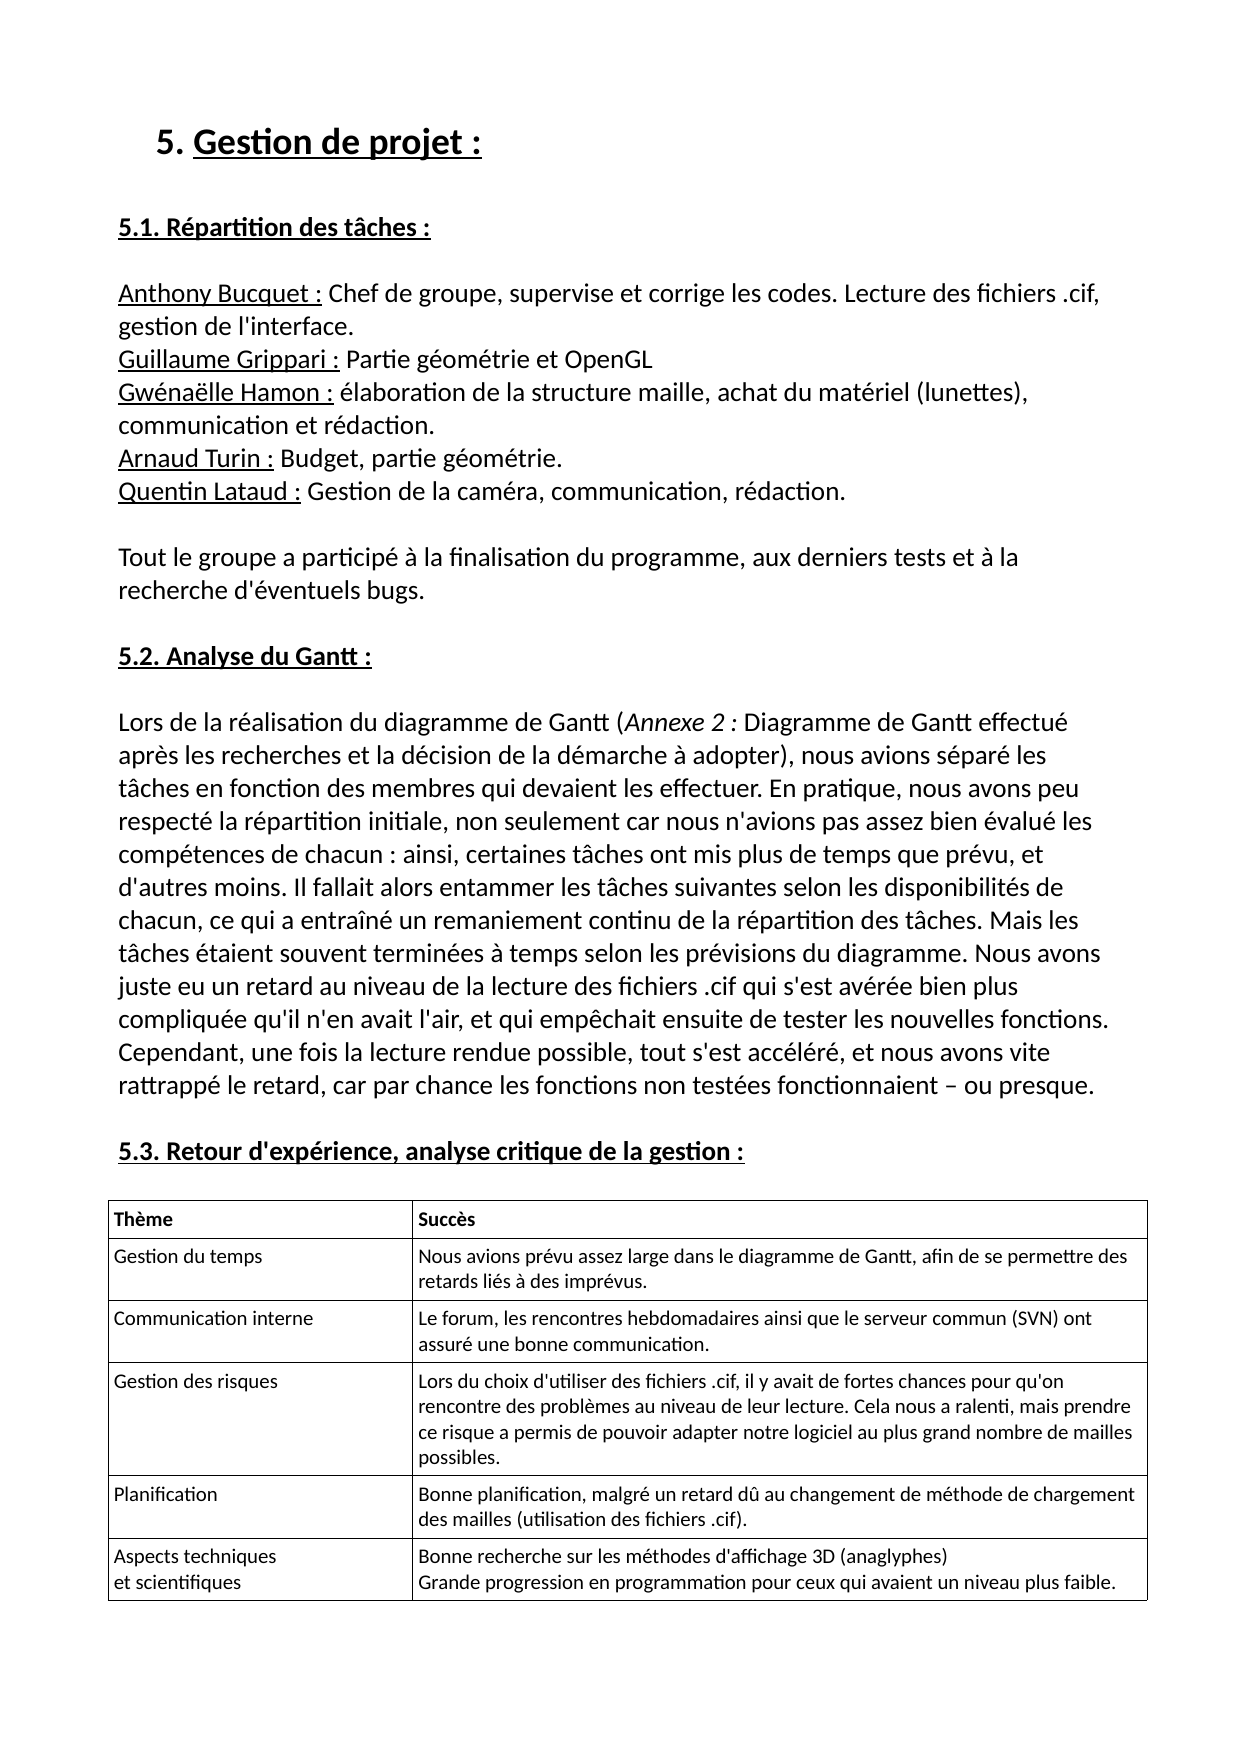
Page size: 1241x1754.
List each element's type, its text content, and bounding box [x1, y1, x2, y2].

table_header Thème [109, 1201, 412, 1237]
table_cell Nous avions prévu assez large dans le diagramme de Gantt, afin de se permettre des retards liés à des imprévus. [413, 1239, 1147, 1300]
text Arnaud Turin : Budget, partie géométrie. Quentin Lataud : Gestion de la caméra, communication, rédaction. [118, 441, 1122, 507]
table_cell Bonne planification, malgré un retard dû au changement de méthode de chargement des mailles (utilisation des fichiers .cif). [413, 1476, 1147, 1538]
list Gestion de projet : [156, 118, 1122, 164]
text Tout le groupe a participé à la finalisation du programme, aux derniers tests et à la recherche d'éventuels bugs. 5.2. Analyse du Gantt : Lors de la réalisation du diagramme de Gantt (Annexe 2 : Diagramme de Gantt effectué après les recherches et la décision de la démarche à adopter), nous avions séparé les tâches en fonction des membres qui devaient les effectuer. En pratique, nous avons peu respecté la répartition initiale, non seulement car nous n'avions pas assez bien évalué les compétences de chacun : ainsi, certaines tâches ont mis plus de temps que prévu, et d'autres moins. Il fallait alors entammer les tâches suivantes selon les disponibilités de chacun, ce qui a entraîné un remaniement continu de la répartition des tâches. Mais les tâches étaient souvent terminées à temps selon les prévisions du diagramme. Nous avons juste eu un retard au niveau de la lecture des fichiers .cif qui s'est avérée bien plus compliquée qu'il n'en avait l'air, et qui empêchait ensuite de tester les nouvelles fonctions. Cependant, une fois la lecture rendue possible, tout s'est accéléré, et nous avons vite rattrappé le retard, car par chance les fonctions non testées fonctionnaient – ou presque. [118, 540, 1122, 1101]
text Anthony Bucquet : Chef de groupe, supervise et corrige les codes. Lecture des fichiers .cif, gestion de l'interface. Guillaume Grippari : Partie géométrie et OpenGL Gwénaëlle Hamon : élaboration de la structure maille, achat du matériel (lunettes), communication et rédaction. [118, 243, 1122, 441]
table_cell Planification [109, 1476, 412, 1538]
table_cell Le forum, les rencontres hebdomadaires ainsi que le serveur commun (SVN) ont assuré une bonne communication. [413, 1301, 1147, 1362]
table_header Succès [413, 1201, 1147, 1237]
table_cell Gestion des risques [109, 1363, 412, 1475]
text 5.1. Répartition des tâches : [118, 210, 1122, 243]
table_cell Communication interne [109, 1301, 412, 1362]
text 5.3. Retour d'expérience, analyse critique de la gestion : [118, 1134, 1122, 1200]
table_cell Bonne recherche sur les méthodes d'affichage 3D (anaglyphes) Grande progression en programmation pour ceux qui avaient un niveau plus faible. [413, 1539, 1147, 1600]
table_cell Aspects techniques et scientifiques [109, 1539, 412, 1600]
table_cell Lors du choix d'utiliser des fichiers .cif, il y avait de fortes chances pour qu'on rencontre des problèmes au niveau de leur lecture. Cela nous a ralenti, mais prendre ce risque a permis de pouvoir adapter notre logiciel au plus grand nombre de mailles possibles. [413, 1363, 1147, 1475]
table_cell Gestion du temps [109, 1239, 412, 1300]
